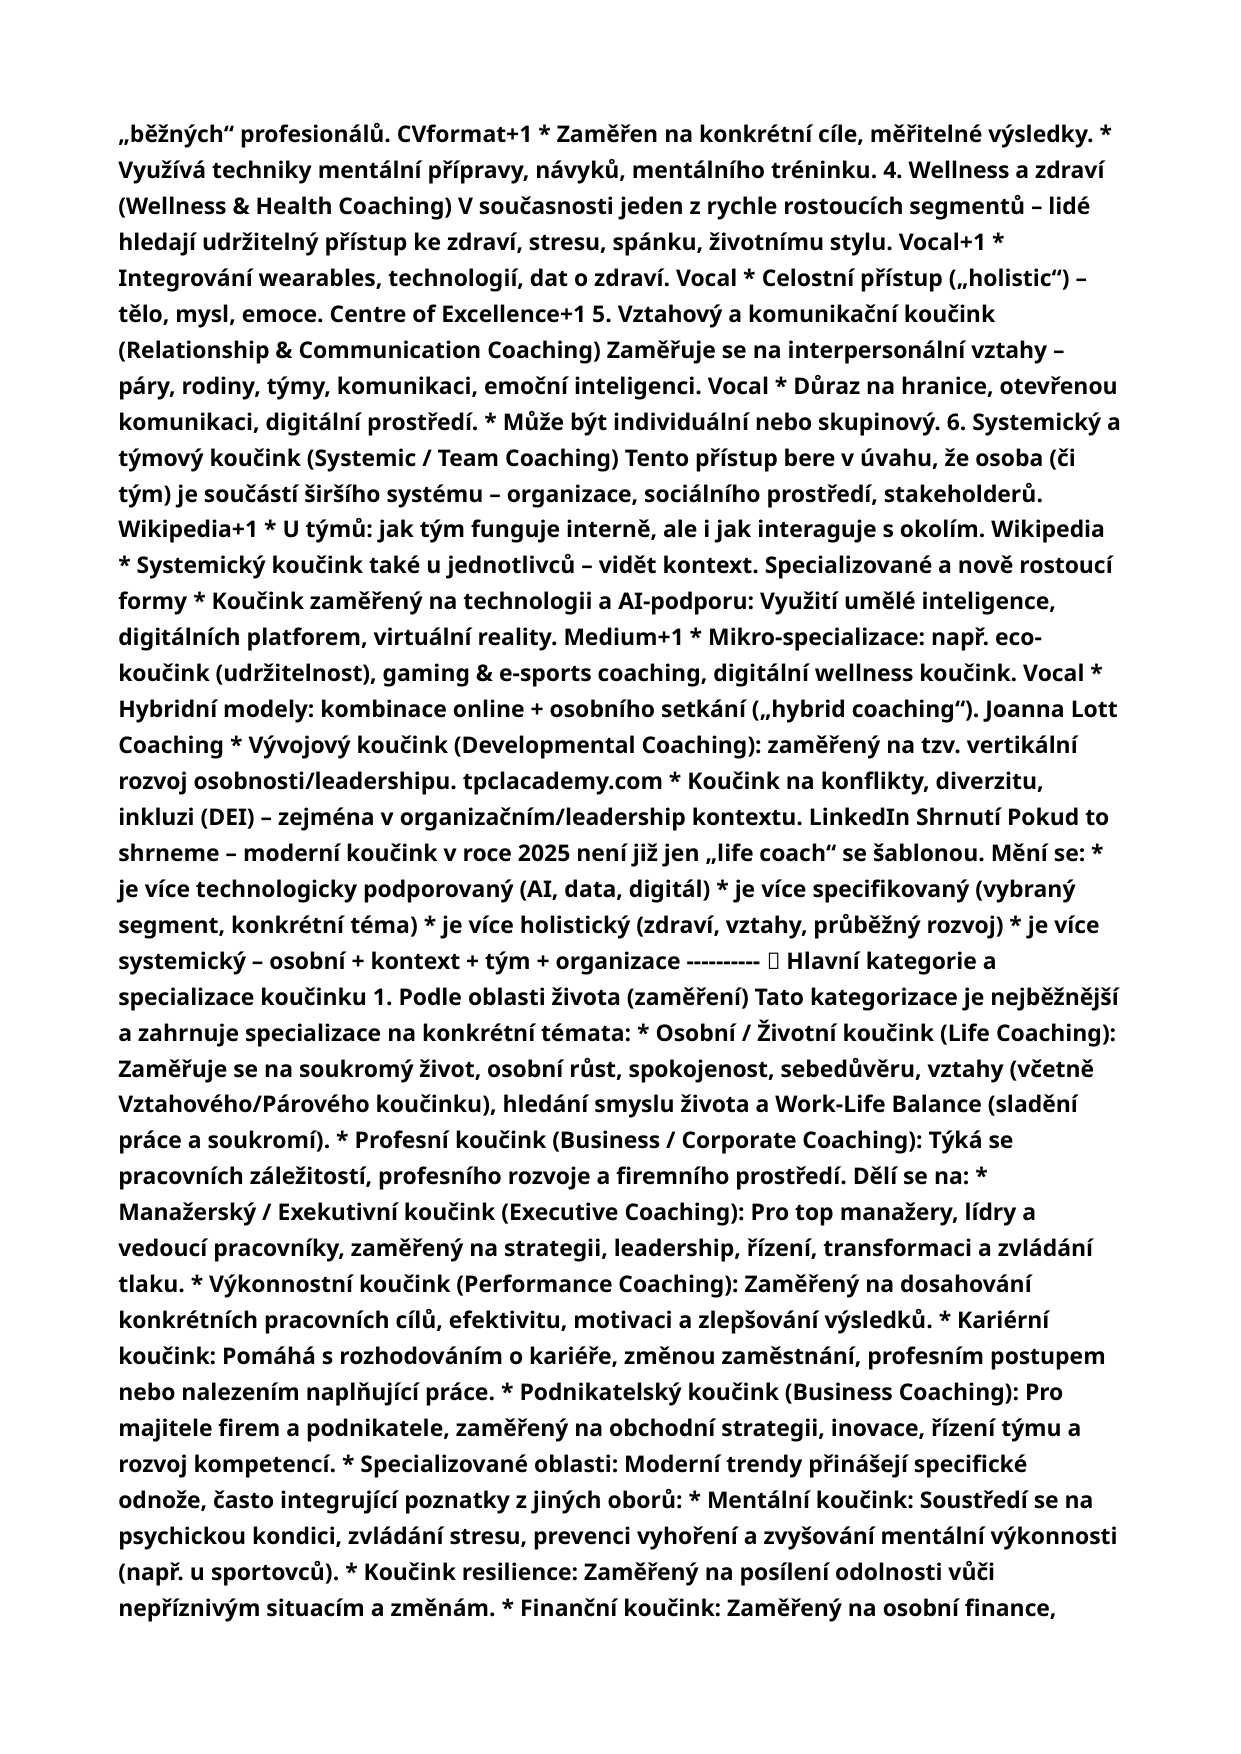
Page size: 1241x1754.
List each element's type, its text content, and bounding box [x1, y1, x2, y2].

text „běžných“ profesionálů. CVformat+1 * Zaměřen na konkrétní cíle, měřitelné výsledky. * Využívá techniky mentální přípravy, návyků, mentálního tréninku. 4. Wellness a zdraví (Wellness & Health Coaching) V současnosti jeden z rychle rostoucích segmentů – lidé hledají udržitelný přístup ke zdraví, stresu, spánku, životnímu stylu. Vocal+1 * Integrování wearables, technologií, dat o zdraví. Vocal * Celostní přístup („holistic“) – tělo, mysl, emoce. Centre of Excellence+1 5. Vztahový a komunikační koučink (Relationship & Communication Coaching) Zaměřuje se na interpersonální vztahy – páry, rodiny, týmy, komunikaci, emoční inteligenci. Vocal * Důraz na hranice, otevřenou komunikaci, digitální prostředí. * Může být individuální nebo skupinový. 6. Systemický a týmový koučink (Systemic / Team Coaching) Tento přístup bere v úvahu, že osoba (či tým) je součástí širšího systému – organizace, sociálního prostředí, stakeholderů. Wikipedia+1 * U týmů: jak tým funguje interně, ale i jak interaguje s okolím. Wikipedia * Systemický koučink také u jednotlivců – vidět kontext. Specializované a nově rostoucí formy * Koučink zaměřený na technologii a AI-podporu: Využití umělé inteligence, digitálních platforem, virtuální reality. Medium+1 * Mikro-specializace: např. eco-koučink (udržitelnost), gaming & e-sports coaching, digitální wellness koučink. Vocal * Hybridní modely: kombinace online + osobního setkání („hybrid coaching“). Joanna Lott Coaching * Vývojový koučink (Developmental Coaching): zaměřený na tzv. vertikální rozvoj osobnosti/leadershipu. tpclacademy.com * Koučink na konflikty, diverzitu, inkluzi (DEI) – zejména v organizačním/leadership kontextu. LinkedIn Shrnutí Pokud to shrneme – moderní koučink v roce 2025 není již jen „life coach“ se šablonou. Mění se: * je více technologicky podporovaný (AI, data, digitál) * je více specifikovaný (vybraný segment, konkrétní téma) * je více holistický (zdraví, vztahy, průběžný rozvoj) * je více systemický – osobní + kontext + tým + organizace ---------- 🧭 Hlavní kategorie a specializace koučinku 1. Podle oblasti života (zaměření) Tato kategorizace je nejběžnější a zahrnuje specializace na konkrétní témata: * Osobní / Životní koučink (Life Coaching): Zaměřuje se na soukromý život, osobní růst, spokojenost, sebedůvěru, vztahy (včetně Vztahového/Párového koučinku), hledání smyslu života a Work-Life Balance (sladění práce a soukromí). * Profesní koučink (Business / Corporate Coaching): Týká se pracovních záležitostí, profesního rozvoje a firemního prostředí. Dělí se na: * Manažerský / Exekutivní koučink (Executive Coaching): Pro top manažery, lídry a vedoucí pracovníky, zaměřený na strategii, leadership, řízení, transformaci a zvládání tlaku. * Výkonnostní koučink (Performance Coaching): Zaměřený na dosahování konkrétních pracovních cílů, efektivitu, motivaci a zlepšování výsledků. * Kariérní koučink: Pomáhá s rozhodováním o kariéře, změnou zaměstnání, profesním postupem nebo nalezením naplňující práce. * Podnikatelský koučink (Business Coaching): Pro majitele firem a podnikatele, zaměřený na obchodní strategii, inovace, řízení týmu a rozvoj kompetencí. * Specializované oblasti: Moderní trendy přinášejí specifické odnože, často integrující poznatky z jiných oborů: * Mentální koučink: Soustředí se na psychickou kondici, zvládání stresu, prevenci vyhoření a zvyšování mentální výkonnosti (např. u sportovců). * Koučink resilience: Zaměřený na posílení odolnosti vůči nepříznivým situacím a změnám. * Finanční koučink: Zaměřený na osobní finance, [118, 118, 1122, 1623]
